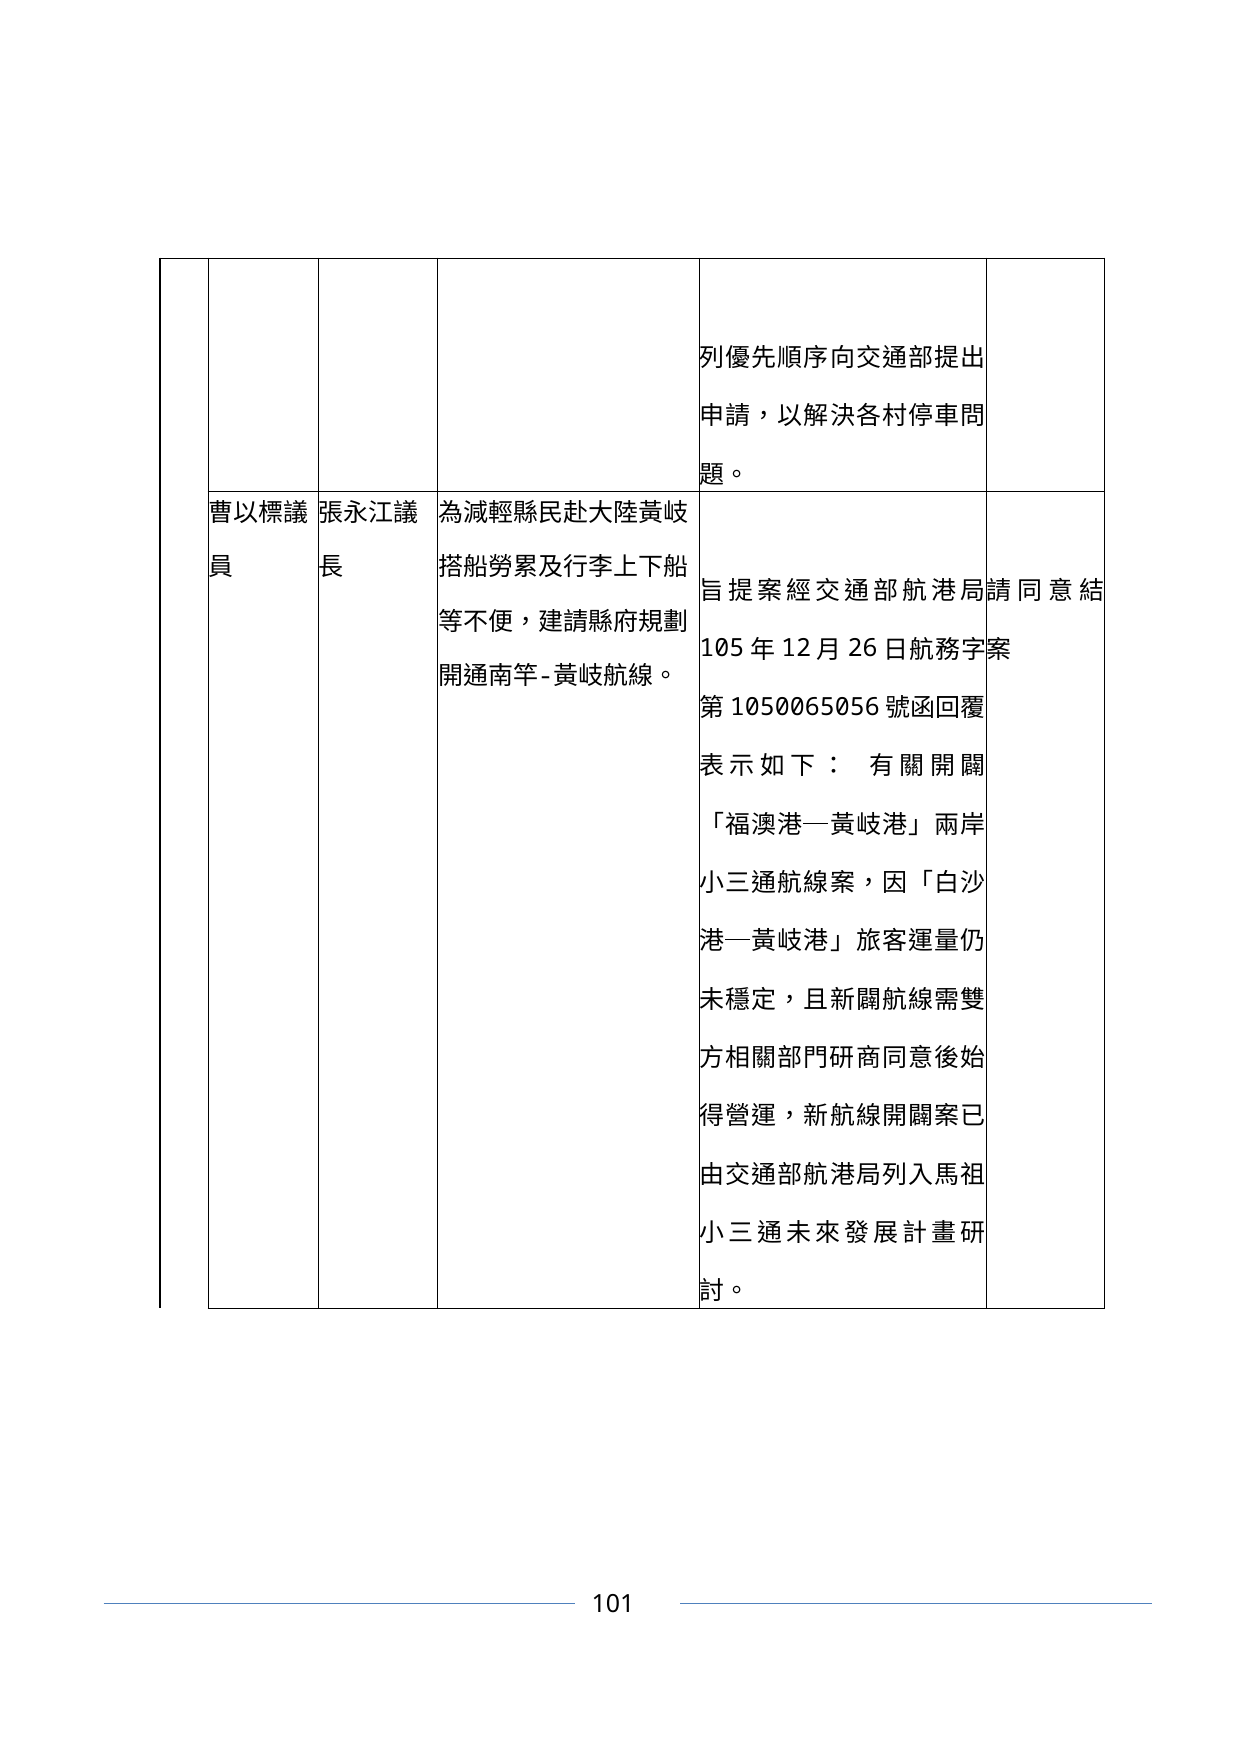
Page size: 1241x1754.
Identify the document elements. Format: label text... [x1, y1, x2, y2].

table_cell [209, 259, 318, 491]
table_cell [319, 259, 437, 491]
table_cell 列優先順序向交通部提出申請，以解決各村停車問題。 [700, 259, 986, 491]
table_cell 旨提案經交通部航港局105年12月26日航務字第1050065056號函回覆表示如下： 有關開闢「福澳港─黃岐港」兩岸小三通航線案，因「白沙港─黃岐港」旅客運量仍未穩定，且新闢航線需雙方相關部門研商同意後始得營運，新航線開闢案已由交通部航港局列入馬祖小三通未來發展計畫研討。 [700, 492, 986, 1308]
table_cell [987, 259, 1104, 491]
table_cell 為減輕縣民赴大陸黃岐 搭船勞累及行李上下船 等不便，建請縣府規劃 開通南竿-黃岐航線。 [438, 492, 699, 1308]
table_cell 曹以標議員 [209, 492, 318, 1308]
table_cell 張永江議長 [319, 492, 437, 1308]
table_cell [438, 259, 699, 491]
table_cell 請同意結案 [987, 492, 1104, 1308]
